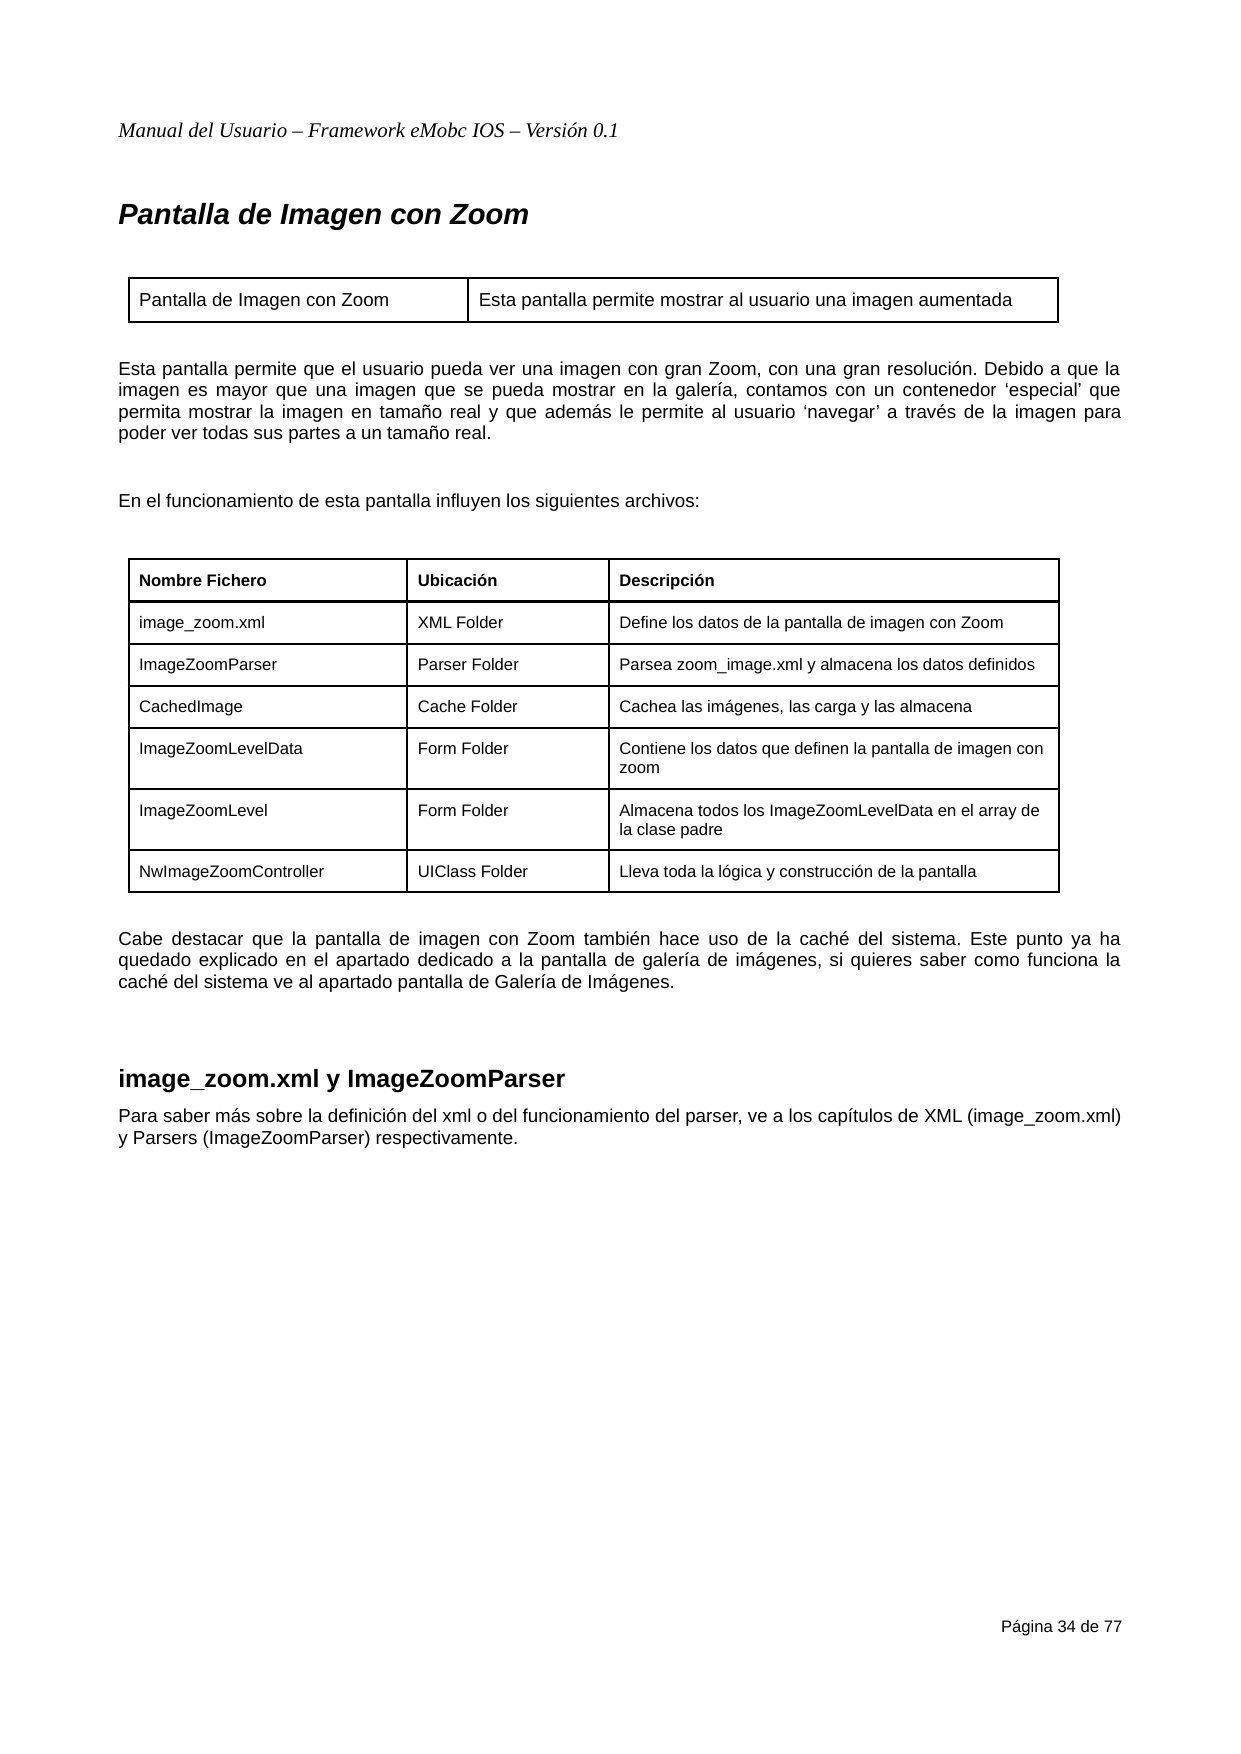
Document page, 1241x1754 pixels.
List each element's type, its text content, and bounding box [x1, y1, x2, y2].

table_cell NwImageZoomController [130, 851, 406, 891]
table_header Descripción [610, 560, 1058, 600]
table_cell Almacena todos los ImageZoomLevelData en el array de la clase padre [610, 790, 1058, 849]
table_cell Cache Folder [408, 687, 608, 727]
table_cell Cachea las imágenes, las carga y las almacena [610, 687, 1058, 727]
text Esta pantalla permite que el usuario pueda ver una imagen con gran Zoom, con una gran resolución. Debido a que la imagen es mayor que una imagen que se pueda mostrar en la galería, contamos con un contenedor ‘especial’ que permita mostrar la imagen en tamaño real y que además le permite al usuario ‘navegar’ a través de la imagen para poder ver todas sus partes a un tamaño real. [118, 357, 1122, 444]
table_cell XML Folder [408, 603, 608, 642]
table_cell ImageZoomLevel [130, 790, 406, 849]
subtitle Pantalla de Imagen con Zoom [118, 197, 1122, 230]
table_header Esta pantalla permite mostrar al usuario una imagen aumentada [469, 279, 1057, 321]
table_cell UIClass Folder [408, 851, 608, 891]
table_cell Define los datos de la pantalla de imagen con Zoom [610, 603, 1058, 642]
text Cabe destacar que la pantalla de imagen con Zoom también hace uso de la caché del sistema. Este punto ya ha quedado explicado en el apartado dedicado a la pantalla de galería de imágenes, si quieres saber como funciona la caché del sistema ve al apartado pantalla de Galería de Imágenes. [118, 927, 1122, 992]
table_cell image_zoom.xml [130, 603, 406, 642]
table_cell Parser Folder [408, 645, 608, 684]
table_cell Form Folder [408, 790, 608, 849]
text En el funcionamiento de esta pantalla influyen los siguientes archivos: [118, 490, 1122, 512]
table_header Ubicación [408, 560, 608, 600]
table_cell Contiene los datos que definen la pantalla de imagen con zoom [610, 729, 1058, 788]
subtitle image_zoom.xml y ImageZoomParser [118, 1064, 1122, 1092]
table_cell ImageZoomLevelData [130, 729, 406, 788]
table_cell CachedImage [130, 687, 406, 727]
table_header Pantalla de Imagen con Zoom [130, 279, 467, 321]
table_cell Form Folder [408, 729, 608, 788]
table_cell ImageZoomParser [130, 645, 406, 684]
table_cell Parsea zoom_image.xml y almacena los datos definidos [610, 645, 1058, 684]
table_header Nombre Fichero [130, 560, 406, 600]
table_cell Lleva toda la lógica y construcción de la pantalla [610, 851, 1058, 891]
text Para saber más sobre la definición del xml o del funcionamiento del parser, ve a los capítulos de XML (image_zoom.xml) y Parsers (ImageZoomParser) respectivamente. [118, 1105, 1122, 1148]
